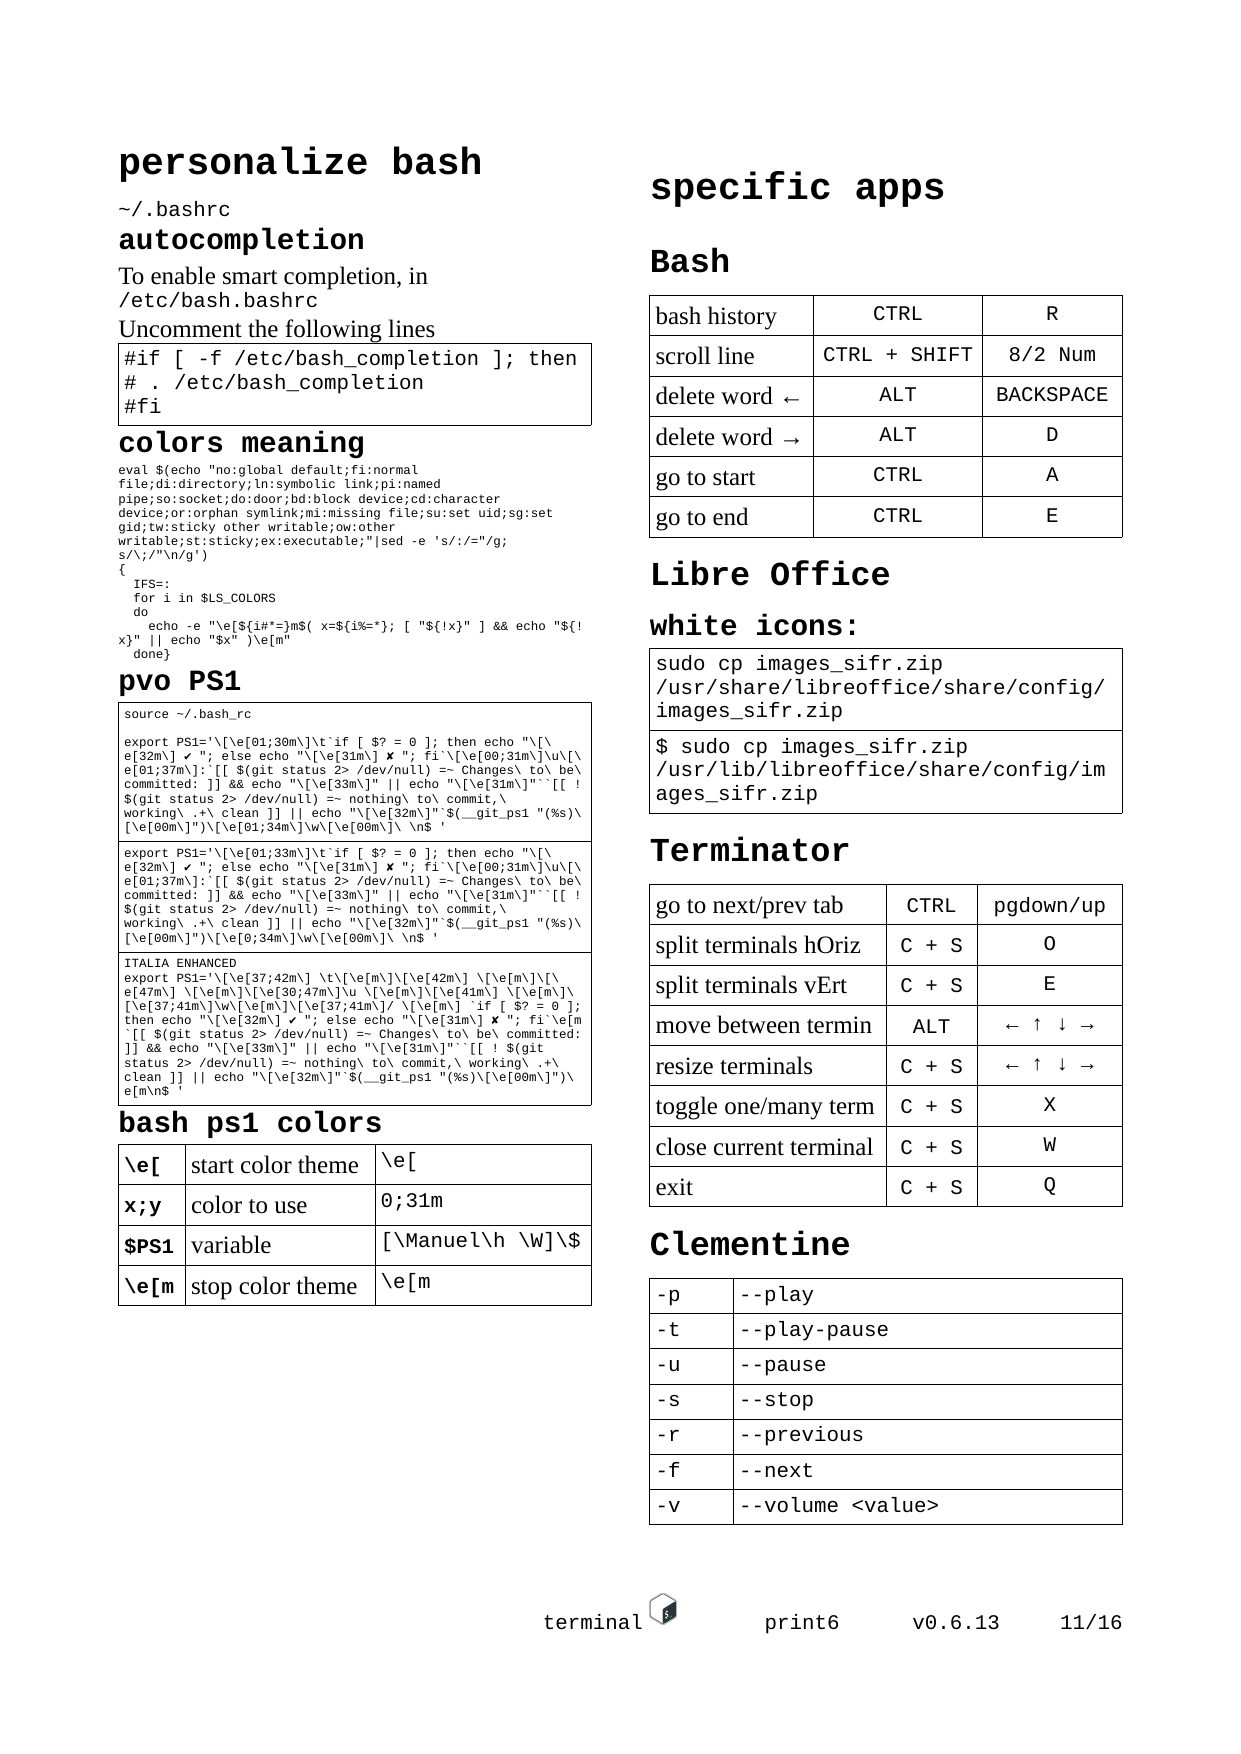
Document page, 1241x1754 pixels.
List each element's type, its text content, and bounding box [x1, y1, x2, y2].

table_cell ALT [814, 377, 982, 416]
table_header bash history [650, 296, 813, 335]
table_cell --stop [734, 1385, 1122, 1419]
table_header #if [ -f /etc/bash_completion ]; then # . /etc/bash_completion #fi [119, 344, 591, 425]
table_cell C + S [887, 1167, 977, 1206]
table_cell delete word ← [650, 377, 813, 416]
table_cell --play-pause [734, 1314, 1122, 1348]
table_cell C + S [887, 925, 977, 964]
text To enable smart completion, in [118, 261, 591, 290]
table_header CTRL [887, 885, 977, 924]
table_cell split terminals hOriz [650, 925, 886, 964]
table_cell C + S [887, 1046, 977, 1085]
table_cell 0;31m [376, 1185, 591, 1225]
table_header pgdown/up [978, 885, 1122, 924]
table_header -p [650, 1279, 733, 1313]
text do [118, 606, 591, 620]
table_header sudo cp images_sifr.zip /usr/share/libreoffice/share/config/images_sifr.zip [650, 649, 1122, 730]
text echo -e "\e[${i#*=}m$( x=${i%=*}; [ "${!x}" ] && echo "${!x}" || echo "$x" )\e[m" [118, 620, 591, 648]
table_cell variable [186, 1226, 375, 1265]
table_cell x;y [119, 1185, 185, 1225]
table_cell ALT [887, 1006, 977, 1045]
table_header --play [734, 1279, 1122, 1313]
table_cell stop color theme [186, 1266, 375, 1305]
table_cell CTRL [814, 497, 982, 537]
table_cell scroll line [650, 336, 813, 376]
text ~/.bashrc [118, 198, 591, 222]
table_cell E [978, 966, 1122, 1005]
table_cell \e[m [376, 1266, 591, 1305]
subtitle colors meaning [118, 428, 591, 461]
table_cell --previous [734, 1420, 1122, 1454]
text done} [118, 648, 591, 663]
table_cell \e[m [119, 1266, 185, 1305]
table_header CTRL [814, 296, 982, 335]
text eval $(echo "no:global default;fi:normal file;di:directory;ln:symbolic link;pi:named pipe;so:socket;do:door;bd:block device;cd:character device;or:orphan symlink;mi:missing file;su:set uid;sg:set gid;tw:sticky other writable;ow:other writable;st:sticky;ex:executable;"|sed -e 's/:/="/g; s/\;/"\n/g') [118, 464, 591, 563]
table_header \e[ [376, 1145, 591, 1184]
table_cell move between termin [650, 1006, 886, 1045]
table_header \e[ [119, 1145, 185, 1184]
table_cell CTRL [814, 457, 982, 496]
table_cell A [983, 457, 1122, 496]
table_cell -u [650, 1349, 733, 1383]
table_cell go to end [650, 497, 813, 537]
table_cell resize terminals [650, 1046, 886, 1085]
subtitle pvo PS1 [118, 666, 591, 699]
text /etc/bash.bashrc [118, 290, 591, 314]
table_cell [\Manuel\h \W]\$ [376, 1226, 591, 1265]
subtitle Terminator [649, 833, 1122, 871]
table_header go to next/prev tab [650, 885, 886, 924]
text Uncomment the following lines [118, 314, 591, 342]
table_cell split terminals vErt [650, 966, 886, 1005]
table_cell close current terminal [650, 1127, 886, 1166]
table_cell E [983, 497, 1122, 537]
table_cell $ sudo cp images_sifr.zip /usr/lib/libreoffice/share/config/images_sifr.zip [650, 731, 1122, 812]
table_cell W [978, 1127, 1122, 1166]
table_cell -v [650, 1490, 733, 1524]
table_cell ← ↑ ↓ → [978, 1006, 1122, 1045]
table_cell 8/2 Num [983, 336, 1122, 376]
table_cell -s [650, 1385, 733, 1419]
table_cell toggle one/many term [650, 1086, 886, 1126]
table_cell --pause [734, 1349, 1122, 1383]
subtitle Bash [649, 244, 1122, 282]
table_cell BACKSPACE [983, 377, 1122, 416]
picture [642, 1588, 684, 1630]
table_cell delete word → [650, 417, 813, 456]
text for i in $LS_COLORS [118, 592, 591, 606]
text IFS=: [118, 578, 591, 592]
table_cell $PS1 [119, 1226, 185, 1265]
table_cell X [978, 1086, 1122, 1126]
subtitle specific apps [649, 168, 1122, 211]
subtitle personalize bash [118, 143, 591, 186]
table_cell -r [650, 1420, 733, 1454]
table_cell D [983, 417, 1122, 456]
table_cell CTRL + SHIFT [814, 336, 982, 376]
table_cell -t [650, 1314, 733, 1348]
table_cell ALT [814, 417, 982, 456]
table_cell go to start [650, 457, 813, 496]
subtitle Clementine [649, 1227, 1122, 1265]
table_cell --volume <value> [734, 1490, 1122, 1524]
subtitle Libre Office [649, 558, 1122, 596]
table_header source ~/.bash_rc export PS1='\[\e[01;30m\]\t`if [ $? = 0 ]; then echo "\[\e[32m\] ✔ "; else echo "\[\e[31m\] ✘ "; fi`\[\e[00;31m\]\u\[\e[01;37m\]:`[[ $(git status 2> /dev/null) =~ Changes\ to\ be\ committed: ]] && echo "\[\e[33m\]" || echo "\[\e[31m\]"``[[ ! $(git status 2> /dev/null) =~ nothing\ to\ commit,\ working\ .+\ clean ]] || echo "\[\e[32m\]"`$(__git_ps1 "(%s)\[\e[00m\]")\[\e[01;34m\]\w\[\e[00m\]\ \n$ ' [119, 703, 591, 841]
table_cell -f [650, 1455, 733, 1489]
table_cell ITALIA ENHANCED export PS1='\[\e[37;42m\] \t\[\e[m\]\[\e[42m\] \[\e[m\]\[\e[47m\] \[\e[m\]\[\e[30;47m\]\u \[\e[m\]\[\e[41m\] \[\e[m\]\[\e[37;41m\]\w\[\e[m\]\[\e[37;41m\]/ \[\e[m\] `if [ $? = 0 ]; then echo "\[\e[32m\] ✔ "; else echo "\[\e[31m\] ✘ "; fi`\e[m `[[ $(git status 2> /dev/null) =~ Changes\ to\ be\ committed: ]] && echo "\[\e[33m\]" || echo "\[\e[31m\]"``[[ ! $(git status 2> /dev/null) =~ nothing\ to\ commit,\ working\ .+\ clean ]] || echo "\[\e[32m\]"`$(__git_ps1 "(%s)\[\e[00m\]")\e[m\n$ ' [119, 953, 591, 1105]
table_header start color theme [186, 1145, 375, 1184]
table_cell color to use [186, 1185, 375, 1225]
table_cell exit [650, 1167, 886, 1206]
subtitle autocompletion [118, 225, 591, 258]
subtitle bash ps1 colors [118, 1108, 591, 1141]
subtitle white icons: [649, 611, 1122, 644]
text { [118, 563, 591, 578]
table_cell export PS1='\[\e[01;33m\]\t`if [ $? = 0 ]; then echo "\[\e[32m\] ✔ "; else echo "\[\e[31m\] ✘ "; fi`\[\e[00;31m\]\u\[\e[01;37m\]:`[[ $(git status 2> /dev/null) =~ Changes\ to\ be\ committed: ]] && echo "\[\e[33m\]" || echo "\[\e[31m\]"``[[ ! $(git status 2> /dev/null) =~ nothing\ to\ commit,\ working\ .+\ clean ]] || echo "\[\e[32m\]"`$(__git_ps1 "(%s)\[\e[00m\]")\[\e[0;34m\]\w\[\e[00m\]\ \n$ ' [119, 842, 591, 952]
table_cell C + S [887, 1127, 977, 1166]
table_cell C + S [887, 1086, 977, 1126]
table_cell --next [734, 1455, 1122, 1489]
table_cell ← ↑ ↓ → [978, 1046, 1122, 1085]
table_cell Q [978, 1167, 1122, 1206]
table_cell C + S [887, 966, 977, 1005]
table_cell O [978, 925, 1122, 964]
table_header R [983, 296, 1122, 335]
